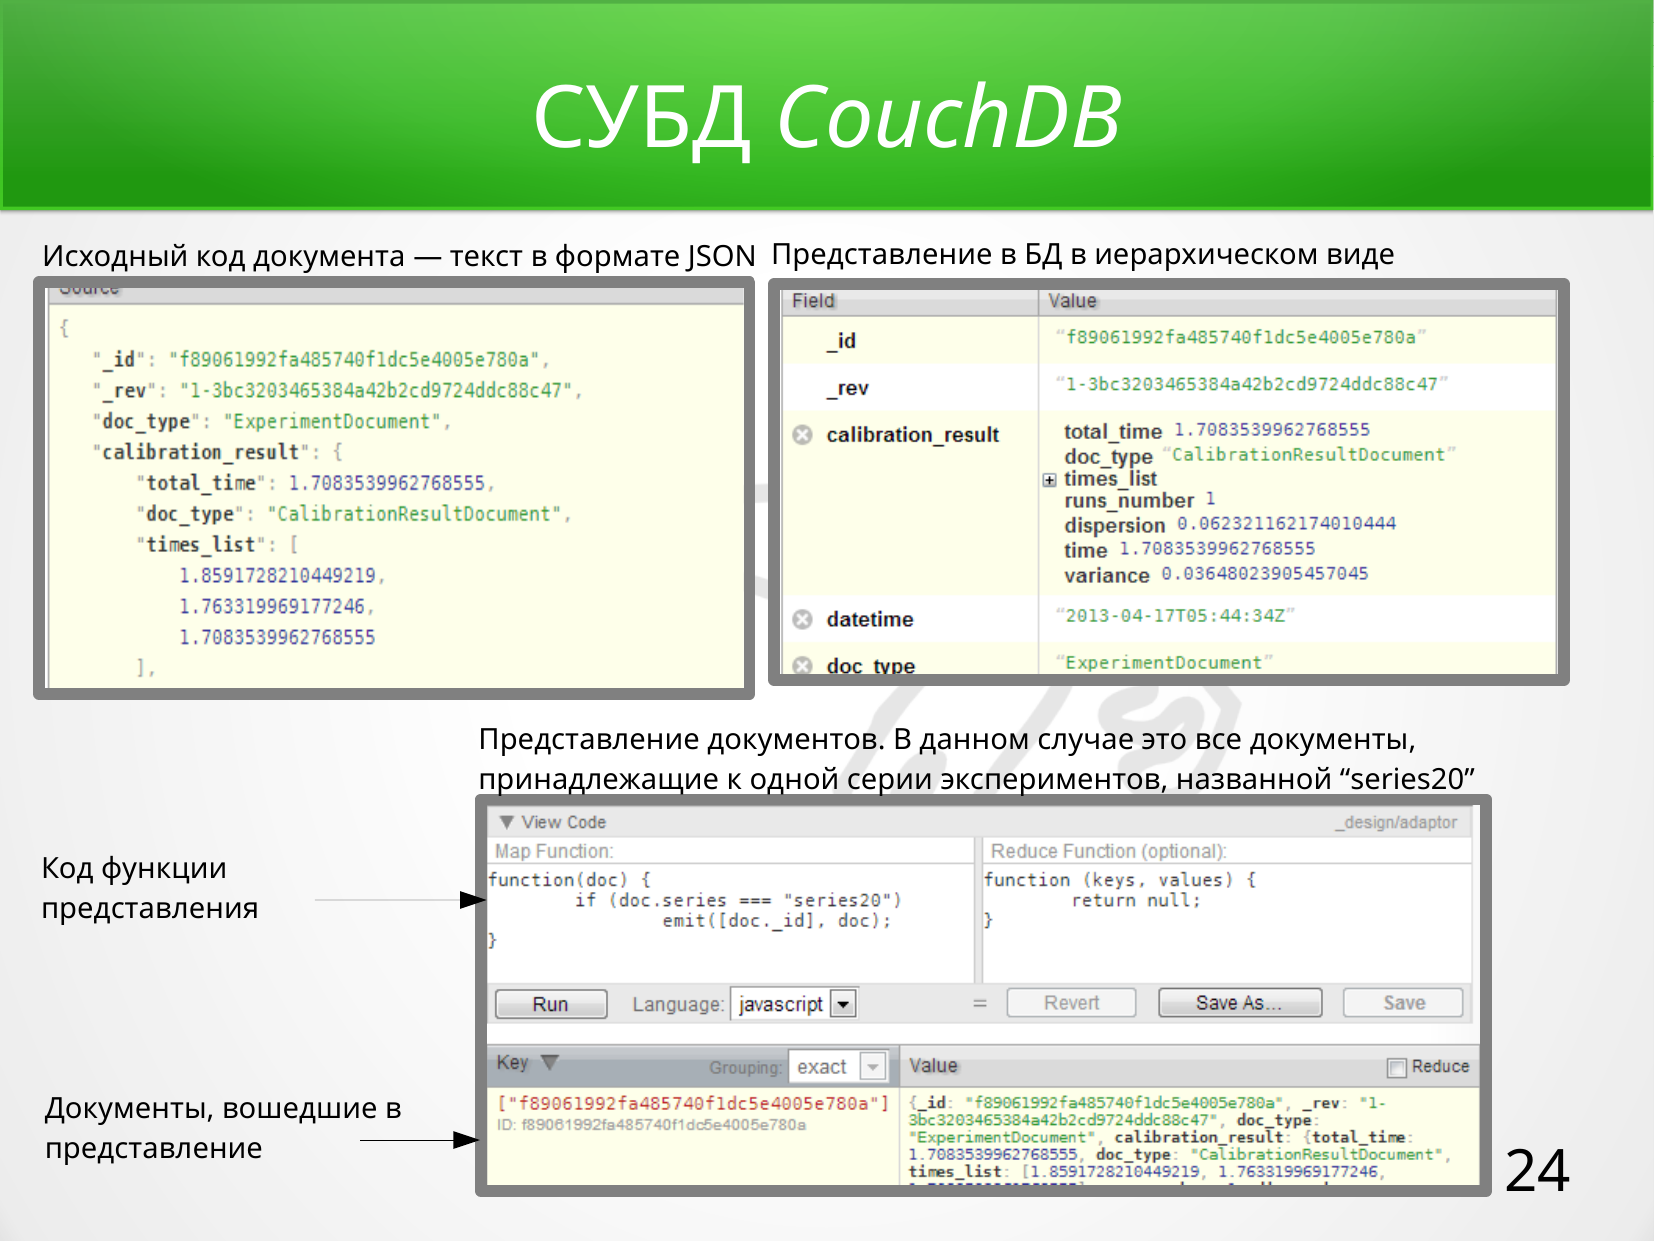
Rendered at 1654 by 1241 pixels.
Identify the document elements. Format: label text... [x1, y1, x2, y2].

text_box Исходный код документа — текст в формате JSON [27, 228, 742, 279]
text_box Код функции представления [26, 840, 387, 901]
text_box Представление в БД в иерархическом виде [756, 225, 1375, 276]
picture [486, 805, 1481, 1186]
picture [228, 901, 475, 949]
text_box Документы, вошедшие в представление [30, 1079, 481, 1141]
picture [228, 305, 1443, 899]
title СУБД CouchDB [82, 49, 1571, 179]
text_box Представление документов. В данном случае это все документы, принадлежащие к одной серии экспериментов, названной “series20” [463, 710, 1601, 805]
picture [780, 290, 1559, 674]
picture [45, 288, 744, 688]
